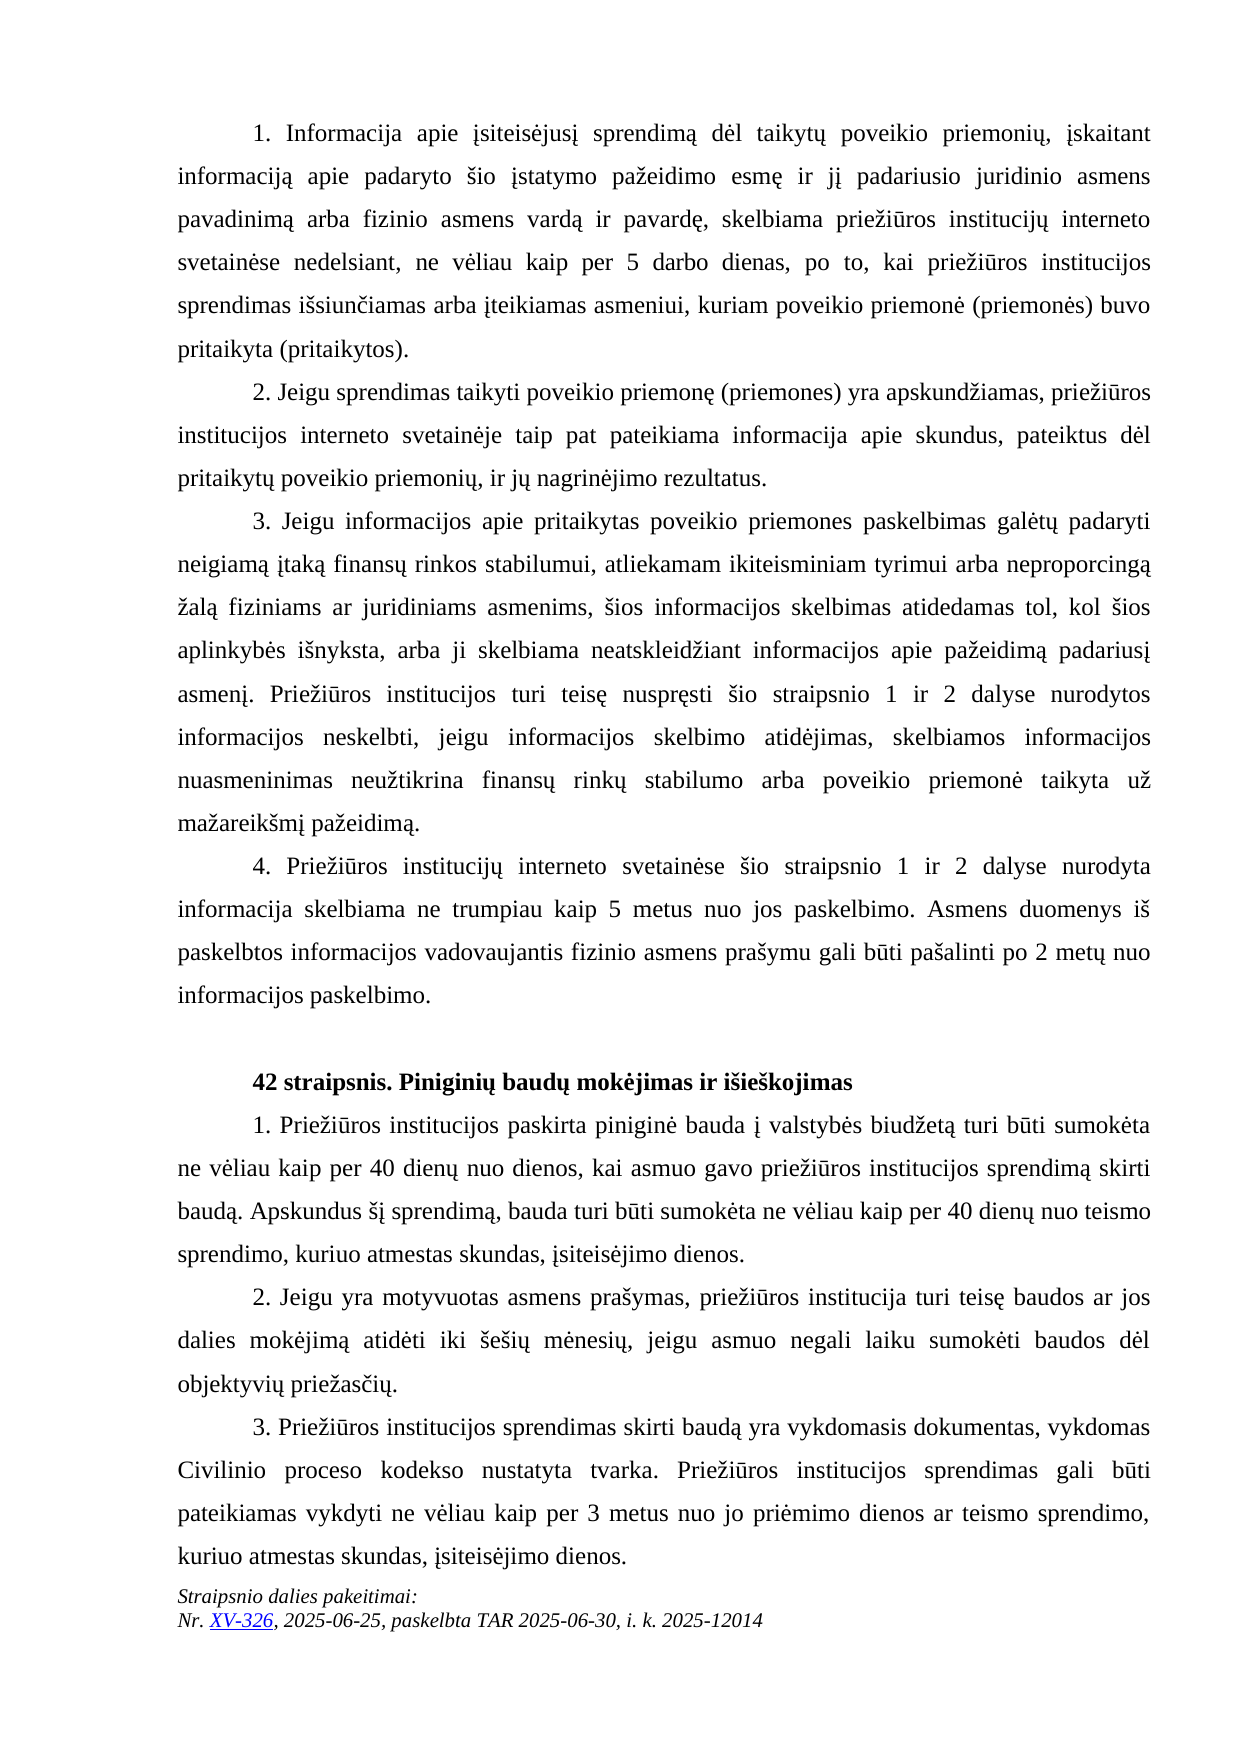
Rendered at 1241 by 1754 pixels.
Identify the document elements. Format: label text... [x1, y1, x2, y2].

text Nr. XV-326, 2025-06-25, paskelbta TAR 2025-06-30, i. k. 2025-12014 [177, 1608, 1152, 1632]
text 3. Priežiūros institucijos sprendimas skirti baudą yra vykdomasis dokumentas, vykdomas Civilinio proceso kodekso nustatyta tvarka. Priežiūros institucijos sprendimas gali būti pateikiamas vykdyti ne vėliau kaip per 3 metus nuo jo priėmimo dienos ar teismo sprendimo, kuriuo atmestas skundas, įsiteisėjimo dienos. [177, 1412, 1152, 1570]
text 2. Jeigu sprendimas taikyti poveikio priemonę (priemones) yra apskundžiamas, priežiūros institucijos interneto svetainėje taip pat pateikiama informacija apie skundus, pateiktus dėl pritaikytų poveikio priemonių, ir jų nagrinėjimo rezultatus. [177, 377, 1152, 492]
text Straipsnio dalies pakeitimai: [177, 1584, 1152, 1608]
text 4. Priežiūros institucijų interneto svetainėse šio straipsnio 1 ir 2 dalyse nurodyta informacija skelbiama ne trumpiau kaip 5 metus nuo jos paskelbimo. Asmens duomenys iš paskelbtos informacijos vadovaujantis fizinio asmens prašymu gali būti pašalinti po 2 metų nuo informacijos paskelbimo. [177, 851, 1152, 1009]
text 1. Priežiūros institucijos paskirta piniginė bauda į valstybės biudžetą turi būti sumokėta ne vėliau kaip per 40 dienų nuo dienos, kai asmuo gavo priežiūros institucijos sprendimą skirti baudą. Apskundus šį sprendimą, bauda turi būti sumokėta ne vėliau kaip per 40 dienų nuo teismo sprendimo, kuriuo atmestas skundas, įsiteisėjimo dienos. [177, 1110, 1152, 1268]
text 3. Jeigu informacijos apie pritaikytas poveikio priemones paskelbimas galėtų padaryti neigiamą įtaką finansų rinkos stabilumui, atliekamam ikiteisminiam tyrimui arba neproporcingą žalą fiziniams ar juridiniams asmenims, šios informacijos skelbimas atidedamas tol, kol šios aplinkybės išnyksta, arba ji skelbiama neatskleidžiant informacijos apie pažeidimą padariusį asmenį. Priežiūros institucijos turi teisę nuspręsti šio straipsnio 1 ir 2 dalyse nurodytos informacijos neskelbti, jeigu informacijos skelbimo atidėjimas, skelbiamos informacijos nuasmeninimas neužtikrina finansų rinkų stabilumo arba poveikio priemonė taikyta už mažareikšmį pažeidimą. [177, 506, 1152, 837]
text 1. Informacija apie įsiteisėjusį sprendimą dėl taikytų poveikio priemonių, įskaitant informaciją apie padaryto šio įstatymo pažeidimo esmę ir jį padariusio juridinio asmens pavadinimą arba fizinio asmens vardą ir pavardę, skelbiama priežiūros institucijų interneto svetainėse nedelsiant, ne vėliau kaip per 5 darbo dienas, po to, kai priežiūros institucijos sprendimas išsiunčiamas arba įteikiamas asmeniui, kuriam poveikio priemonė (priemonės) buvo pritaikyta (pritaikytos). [177, 118, 1152, 362]
text 42 straipsnis. Piniginių baudų mokėjimas ir išieškojimas [177, 1067, 1152, 1096]
text 2. Jeigu yra motyvuotas asmens prašymas, priežiūros institucija turi teisę baudos ar jos dalies mokėjimą atidėti iki šešių mėnesių, jeigu asmuo negali laiku sumokėti baudos dėl objektyvių priežasčių. [177, 1282, 1152, 1397]
